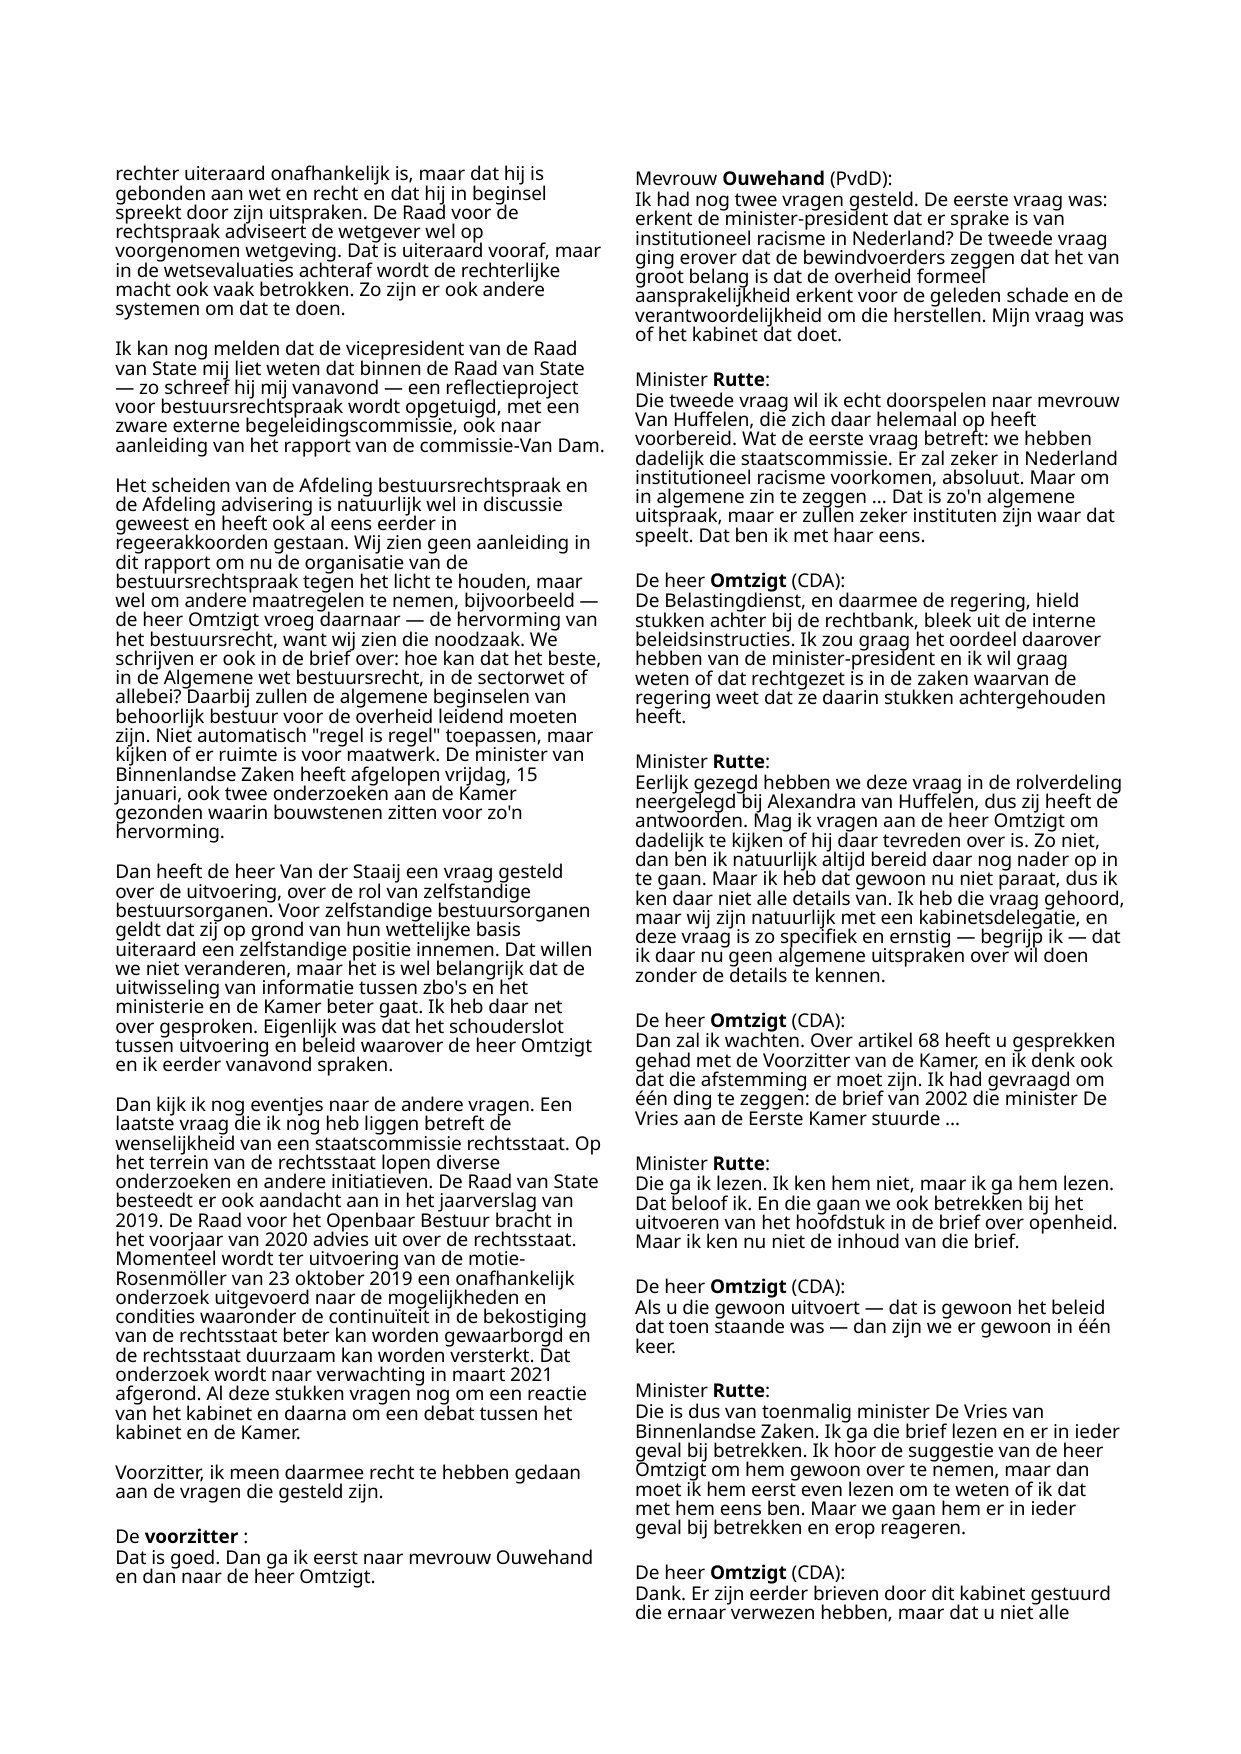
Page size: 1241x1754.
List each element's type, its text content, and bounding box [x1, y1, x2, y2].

text De heer Omtzigt (CDA): [635, 1007, 1125, 1032]
text Die tweede vraag wil ik echt doorspelen naar mevrouw Van Huffelen, die zich daar helemaal op heeft voorbereid. Wat de eerste vraag betreft: we hebben dadelijk die staatscommissie. Er zal zeker in Nederland institutioneel racisme voorkomen, absoluut. Maar om in algemene zin te zeggen … Dat is zo'n algemene uitspraak, maar er zullen zeker instituten zijn waar dat speelt. Dat ben ik met haar eens. [635, 392, 1125, 546]
text Dan heeft de heer Van der Staaij een vraag gesteld over de uitvoering, over de rol van zelfstandige bestuursorganen. Voor zelfstandige bestuursorganen geldt dat zij op grond van hun wettelijke basis uiteraard een zelfstandige positie innemen. Dat willen we niet veranderen, maar het is wel belangrijk dat de uitwisseling van informatie tussen zbo's en het ministerie en de Kamer beter gaat. Ik heb daar net over gesproken. Eigenlijk was dat het schouderslot tussen uitvoering en beleid waarover de heer Omtzigt en ik eerder vanavond spraken. [115, 863, 605, 1075]
text Ik had nog twee vragen gesteld. De eerste vraag was: erkent de minister-president dat er sprake is van institutioneel racisme in Nederland? De tweede vraag ging erover dat de bewindvoerders zeggen dat het van groot belang is dat de overheid formeel aansprakelijkheid erkent voor de geleden schade en de verantwoordelijkheid om die herstellen. Mijn vraag was of het kabinet dat doet. [635, 191, 1125, 345]
text Dank. Er zijn eerder brieven door dit kabinet gestuurd die ernaar verwezen hebben, maar dat u niet alle [635, 1585, 1125, 1623]
text Die is dus van toenmalig minister De Vries van Binnenlandse Zaken. Ik ga die brief lezen en er in ieder geval bij betrekken. Ik hoor de suggestie van de heer Omtzigt om hem gewoon over te nemen, maar dan moet ik hem eerst even lezen om te weten of ik dat met hem eens ben. Maar we gaan hem er in ieder geval bij betrekken en erop reageren. [635, 1403, 1125, 1538]
text De heer Omtzigt (CDA): [635, 1273, 1125, 1299]
text Het scheiden van de Afdeling bestuursrechtspraak en de Afdeling advisering is natuurlijk wel in discussie geweest en heeft ook al eens eerder in regeerakkoorden gestaan. Wij zien geen aanleiding in dit rapport om nu de organisatie van de bestuursrechtspraak tegen het licht te houden, maar wel om andere maatregelen te nemen, bijvoorbeeld — de heer Omtzigt vroeg daarnaar — de hervorming van het bestuursrecht, want wij zien die noodzaak. We schrijven er ook in de brief over: hoe kan dat het beste, in de Algemene wet bestuursrecht, in de sectorwet of allebei? Daarbij zullen de algemene beginselen van behoorlijk bestuur voor de overheid leidend moeten zijn. Niet automatisch "regel is regel" toepassen, maar kijken of er ruimte is voor maatwerk. De minister van Binnenlandse Zaken heeft afgelopen vrijdag, 15 januari, ook twee onderzoeken aan de Kamer gezonden waarin bouwstenen zitten voor zo'n hervorming. [115, 477, 605, 843]
text Voorzitter, ik meen daarmee recht te hebben gedaan aan de vragen die gesteld zijn. [115, 1464, 605, 1502]
text Die ga ik lezen. Ik ken hem niet, maar ik ga hem lezen. Dat beloof ik. En die gaan we ook betrekken bij het uitvoeren van het hoofdstuk in de brief over openheid. Maar ik ken nu niet de inhoud van die brief. [635, 1175, 1125, 1252]
text Eerlijk gezegd hebben we deze vraag in de rolverdeling neergelegd bij Alexandra van Huffelen, dus zij heeft de antwoorden. Mag ik vragen aan de heer Omtzigt om dadelijk te kijken of hij daar tevreden over is. Zo niet, dan ben ik natuurlijk altijd bereid daar nog nader op in te gaan. Maar ik heb dat gewoon nu niet paraat, dus ik ken daar niet alle details van. Ik heb die vraag gehoord, maar wij zijn natuurlijk met een kabinetsdelegatie, en deze vraag is zo specifiek en ernstig — begrijp ik — dat ik daar nu geen algemene uitspraken over wil doen zonder de details te kennen. [635, 774, 1125, 986]
text Dat is goed. Dan ga ik eerst naar mevrouw Ouwehand en dan naar de heer Omtzigt. [115, 1549, 605, 1587]
text Dan kijk ik nog eventjes naar de andere vragen. Een laatste vraag die ik nog heb liggen betreft de wenselijkheid van een staatscommissie rechtsstaat. Op het terrein van de rechtsstaat lopen diverse onderzoeken en andere initiatieven. De Raad van State besteedt er ook aandacht aan in het jaarverslag van 2019. De Raad voor het Openbaar Bestuur bracht in het voorjaar van 2020 advies uit over de rechtsstaat. Momenteel wordt ter uitvoering van de motie-Rosenmöller van 23 oktober 2019 een onafhankelijk onderzoek uitgevoerd naar de mogelijkheden en condities waaronder de continuïteit in de bekostiging van de rechtsstaat beter kan worden gewaarborgd en de rechtsstaat duurzaam kan worden versterkt. Dat onderzoek wordt naar verwachting in maart 2021 afgerond. Al deze stukken vragen nog om een reactie van het kabinet en daarna om een debat tussen het kabinet en de Kamer. [115, 1096, 605, 1443]
text Dan zal ik wachten. Over artikel 68 heeft u gesprekken gehad met de Voorzitter van de Kamer, en ik denk ook dat die afstemming er moet zijn. Ik had gevraagd om één ding te zeggen: de brief van 2002 die minister De Vries aan de Eerste Kamer stuurde … [635, 1032, 1125, 1129]
text Minister Rutte: [635, 1150, 1125, 1175]
text Minister Rutte: [635, 366, 1125, 392]
text De Belastingdienst, en daarmee de regering, hield stukken achter bij de rechtbank, bleek uit de interne beleidsinstructies. Ik zou graag het oordeel daarover hebben van de minister-president en ik wil graag weten of dat rechtgezet is in de zaken waarvan de regering weet dat ze daarin stukken achtergehouden heeft. [635, 592, 1125, 727]
text De heer Omtzigt (CDA): [635, 567, 1125, 592]
text De voorzitter : [115, 1523, 605, 1549]
text rechter uiteraard onafhankelijk is, maar dat hij is gebonden aan wet en recht en dat hij in beginsel spreekt door zijn uitspraken. De Raad voor de rechtspraak adviseert de wetgever wel op voorgenomen wetgeving. Dat is uiteraard vooraf, maar in de wetsevaluaties achteraf wordt de rechterlijke macht ook vaak betrokken. Zo zijn er ook andere systemen om dat te doen. [115, 165, 605, 319]
text Als u die gewoon uitvoert — dat is gewoon het beleid dat toen staande was — dan zijn we er gewoon in één keer. [635, 1299, 1125, 1357]
text De heer Omtzigt (CDA): [635, 1559, 1125, 1585]
text Mevrouw Ouwehand (PvdD): [635, 165, 1125, 191]
text Minister Rutte: [635, 1378, 1125, 1403]
text Minister Rutte: [635, 748, 1125, 774]
text Ik kan nog melden dat de vicepresident van de Raad van State mij liet weten dat binnen de Raad van State — zo schreef hij mij vanavond — een reflectieproject voor bestuursrechtspraak wordt opgetuigd, met een zware externe begeleidingscommissie, ook naar aanleiding van het rapport van de commissie-Van Dam. [115, 340, 605, 456]
